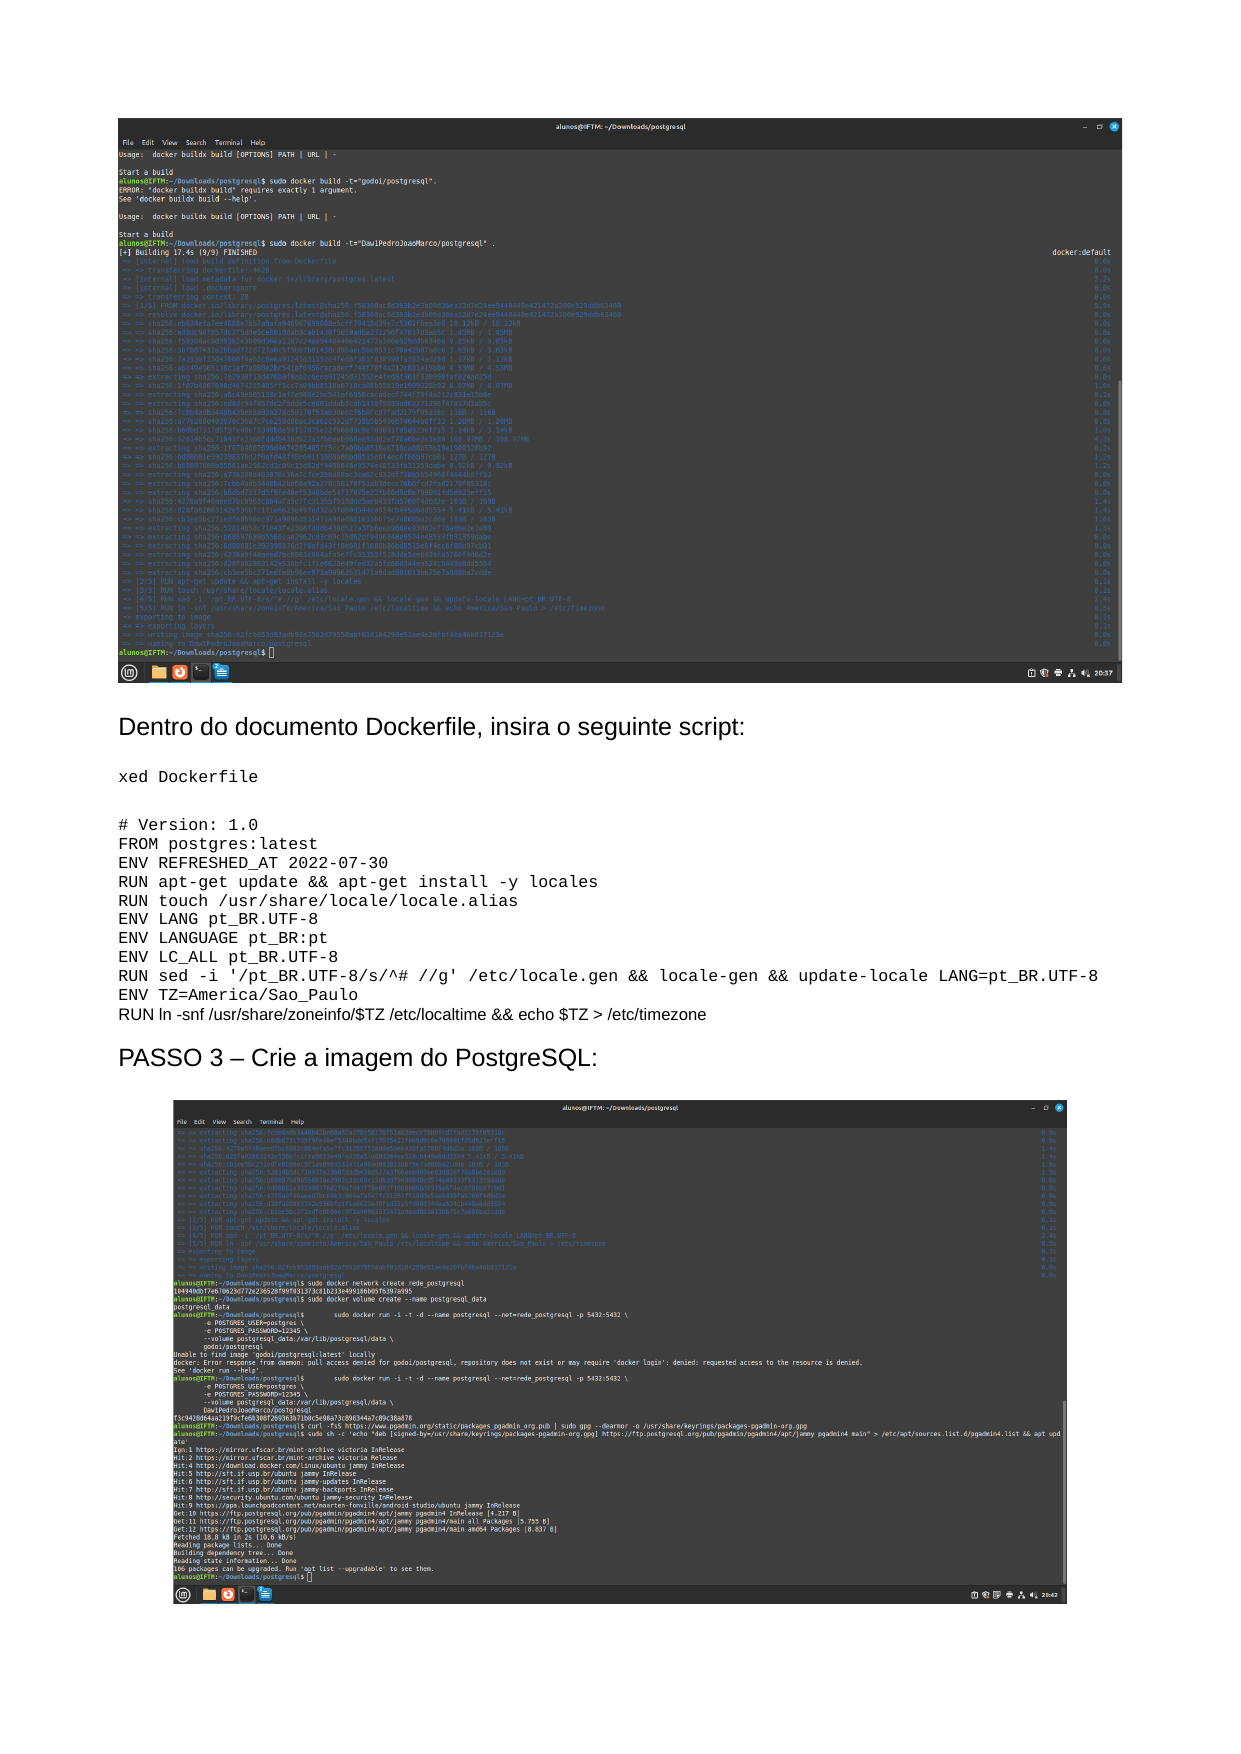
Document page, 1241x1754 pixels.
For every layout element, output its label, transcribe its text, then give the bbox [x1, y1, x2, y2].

text # Version: 1.0 [118, 817, 1122, 836]
text ENV REFRESHED_AT 2022-07-30 [118, 854, 1122, 873]
text RUN touch /usr/share/locale/locale.alias [118, 892, 1122, 911]
text Dentro do documento Dockerfile, insira o seguinte script: [118, 712, 1122, 740]
text RUN ln -snf /usr/share/zoneinfo/$TZ /etc/localtime && echo $TZ > /etc/timezone [118, 1005, 1122, 1024]
text xed Dockerfile [118, 769, 1122, 788]
text ENV TZ=America/Sao_Paulo [118, 986, 1122, 1005]
text ENV LC_ALL pt_BR.UTF-8 [118, 949, 1122, 967]
picture [118, 118, 1123, 683]
text PASSO 3 – Crie a imagem do PostgreSQL: [118, 1043, 1122, 1072]
text RUN sed -i '/pt_BR.UTF-8/s/^# //g' /etc/locale.gen && locale-gen && update-locale LANG=pt_BR.UTF-8 [118, 967, 1122, 986]
text ENV LANGUAGE pt_BR:pt [118, 930, 1122, 949]
picture [173, 1100, 1067, 1604]
text RUN apt-get update && apt-get install -y locales [118, 873, 1122, 892]
text FROM postgres:latest [118, 836, 1122, 854]
text ENV LANG pt_BR.UTF-8 [118, 911, 1122, 930]
